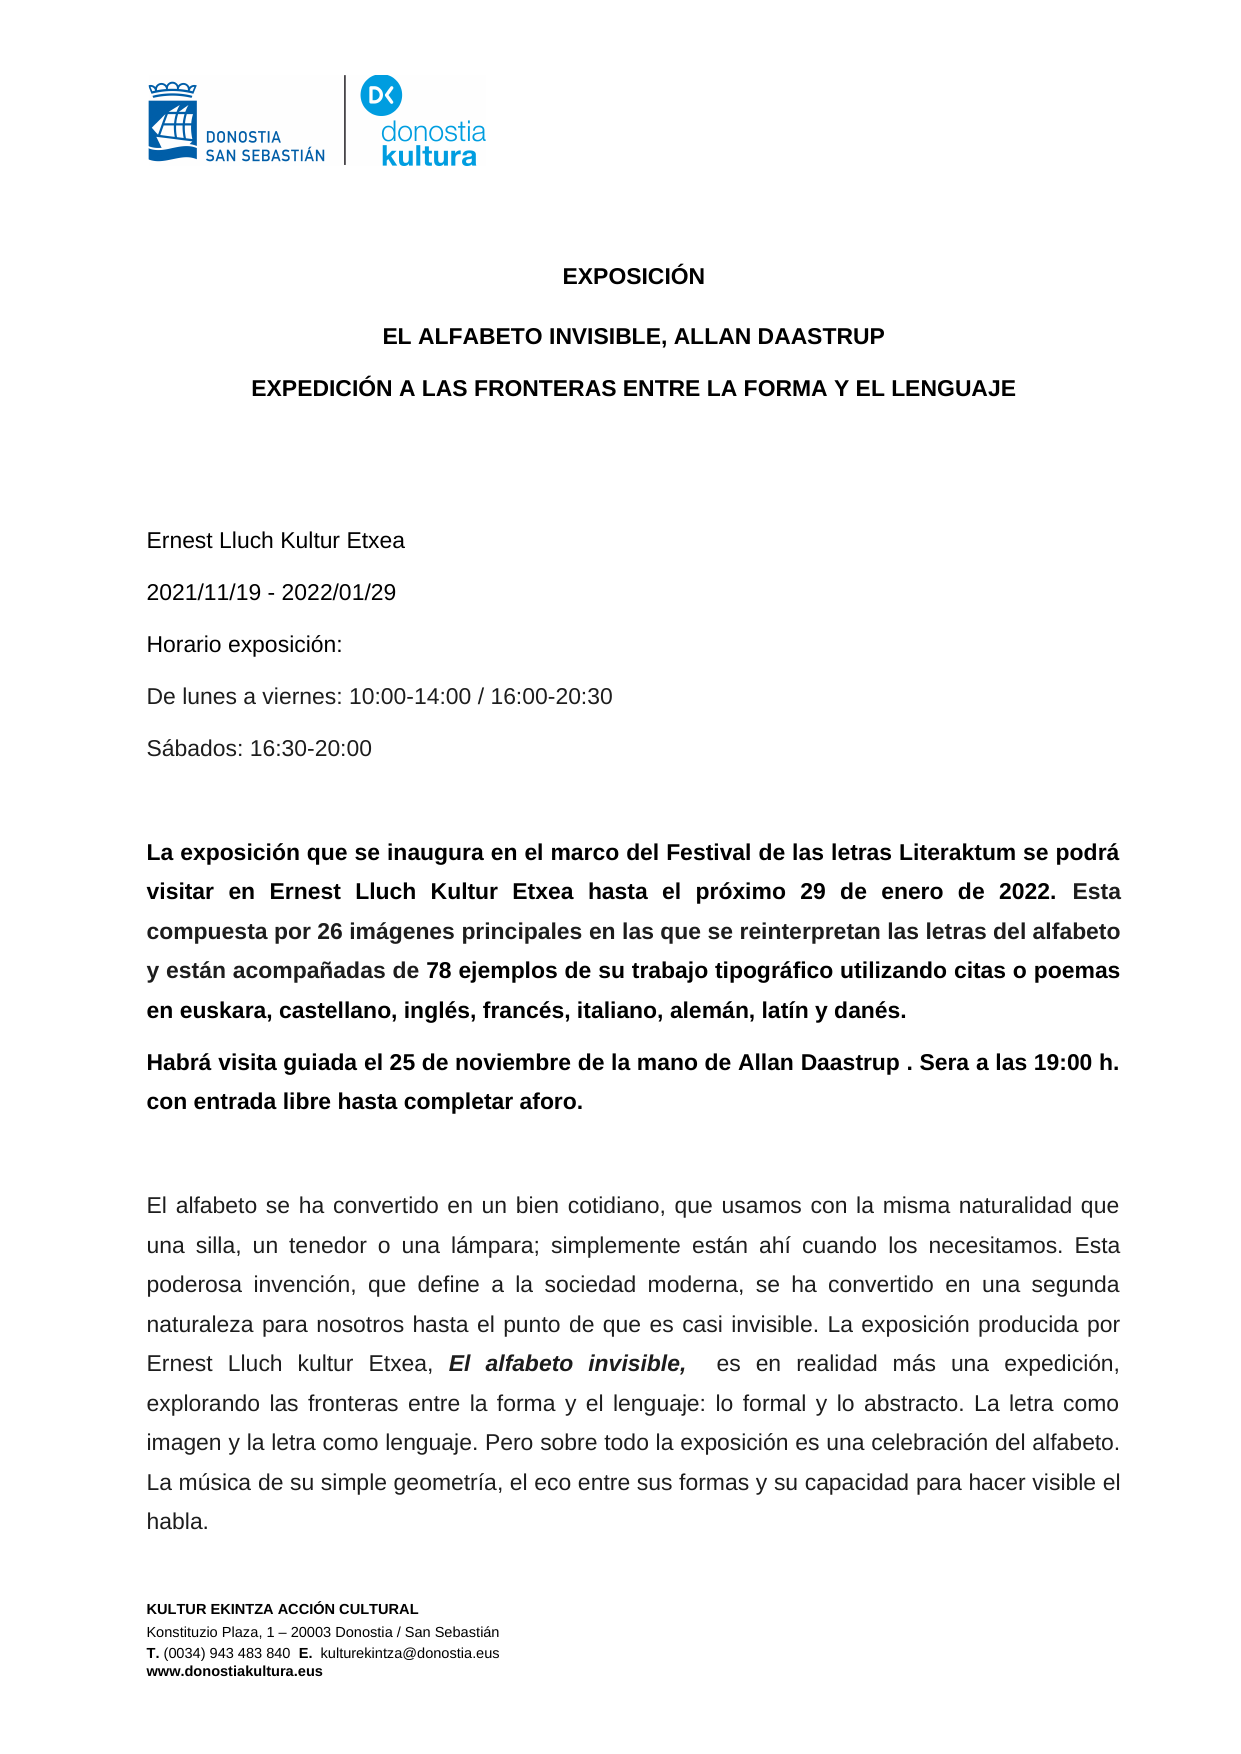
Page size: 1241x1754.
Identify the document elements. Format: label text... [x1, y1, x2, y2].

text Ernest Lluch Kultur Etxea [146, 527, 1121, 553]
text Horario exposición: [146, 631, 1121, 657]
text EXPOSICIÓN [146, 263, 1121, 289]
text El alfabeto se ha convertido en un bien cotidiano, que usamos con la misma naturalidad que una silla, un tenedor o una lámpara; simplemente están ahí cuando los necesitamos. Esta poderosa invención, que define a la sociedad moderna, se ha convertido en una segunda naturaleza para nosotros hasta el punto de que es casi invisible. La exposición producida por Ernest Lluch kultur Etxea, El alfabeto invisible, es en realidad más una expedición, explorando las fronteras entre la forma y el lenguaje: lo formal y lo abstracto. La letra como imagen y la letra como lenguaje. Pero sobre todo la exposición es una celebración del alfabeto. La música de su simple geometría, el eco entre sus formas y su capacidad para hacer visible el habla. [146, 1192, 1121, 1534]
picture [148, 75, 486, 166]
picture [386, 87, 392, 103]
text Habrá visita guiada el 25 de noviembre de la mano de Allan Daastrup . Sera a las 19:00 h. con entrada libre hasta completar aforo. [146, 1049, 1121, 1114]
text 2021/11/19 - 2022/01/29 [146, 579, 1121, 605]
picture [370, 87, 382, 103]
text Sábados: 16:30-20:00 [146, 735, 1121, 761]
text La exposición que se inaugura en el marco del Festival de las letras Literaktum se podrá visitar en Ernest Lluch Kultur Etxea hasta el próximo 29 de enero de 2022. Esta compuesta por 26 imágenes principales en las que se reinterpretan las letras del alfabeto y están acompañadas de 78 ejemplos de su trabajo tipográfico utilizando citas o poemas en euskara, castellano, inglés, francés, italiano, alemán, latín y danés. [146, 839, 1121, 1023]
subtitle EL ALFABETO INVISIBLE, ALLAN DAASTRUP [146, 323, 1121, 349]
text De lunes a viernes: 10:00-14:00 / 16:00-20:30 [146, 683, 1121, 709]
text EXPEDICIÓN A LAS FRONTERAS ENTRE LA FORMA Y EL LENGUAJE [146, 375, 1121, 402]
